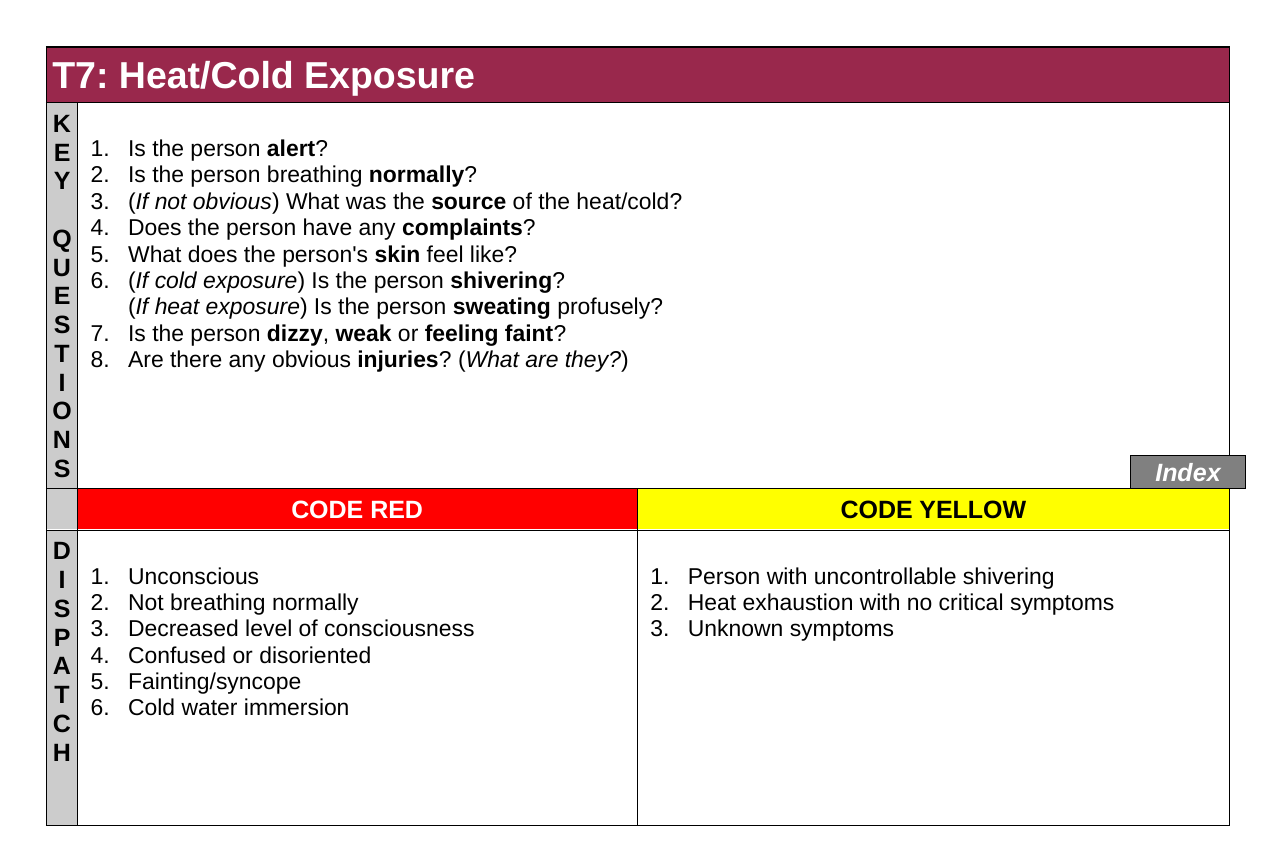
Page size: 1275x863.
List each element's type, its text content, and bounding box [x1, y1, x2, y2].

table_cell CODE YELLOW [638, 489, 1229, 529]
table_cell [47, 489, 77, 529]
table_header T7: Heat/Cold Exposure [47, 48, 1229, 102]
table_cell Is the person alert? Is the person breathing normally? (If not obvious) What was the source of the heat/cold? Does the person have any complaints? What does the person's skin feel like? (If cold exposure) Is the person shivering? (If heat exposure) Is the person sweating profusely? Is the person dizzy, weak or feeling faint? Are there any obvious injuries? (What are they?) [78, 103, 1229, 488]
table_cell DISPATCH [47, 531, 77, 825]
table_cell KEY QUESTIONS [47, 103, 77, 488]
table_cell Person with uncontrollable shivering Heat exhaustion with no critical symptoms Unknown symptoms [638, 531, 1229, 825]
table_cell CODE RED [78, 489, 637, 529]
table_cell Unconscious Not breathing normally Decreased level of consciousness Confused or disoriented Fainting/syncope Cold water immersion [78, 531, 637, 825]
